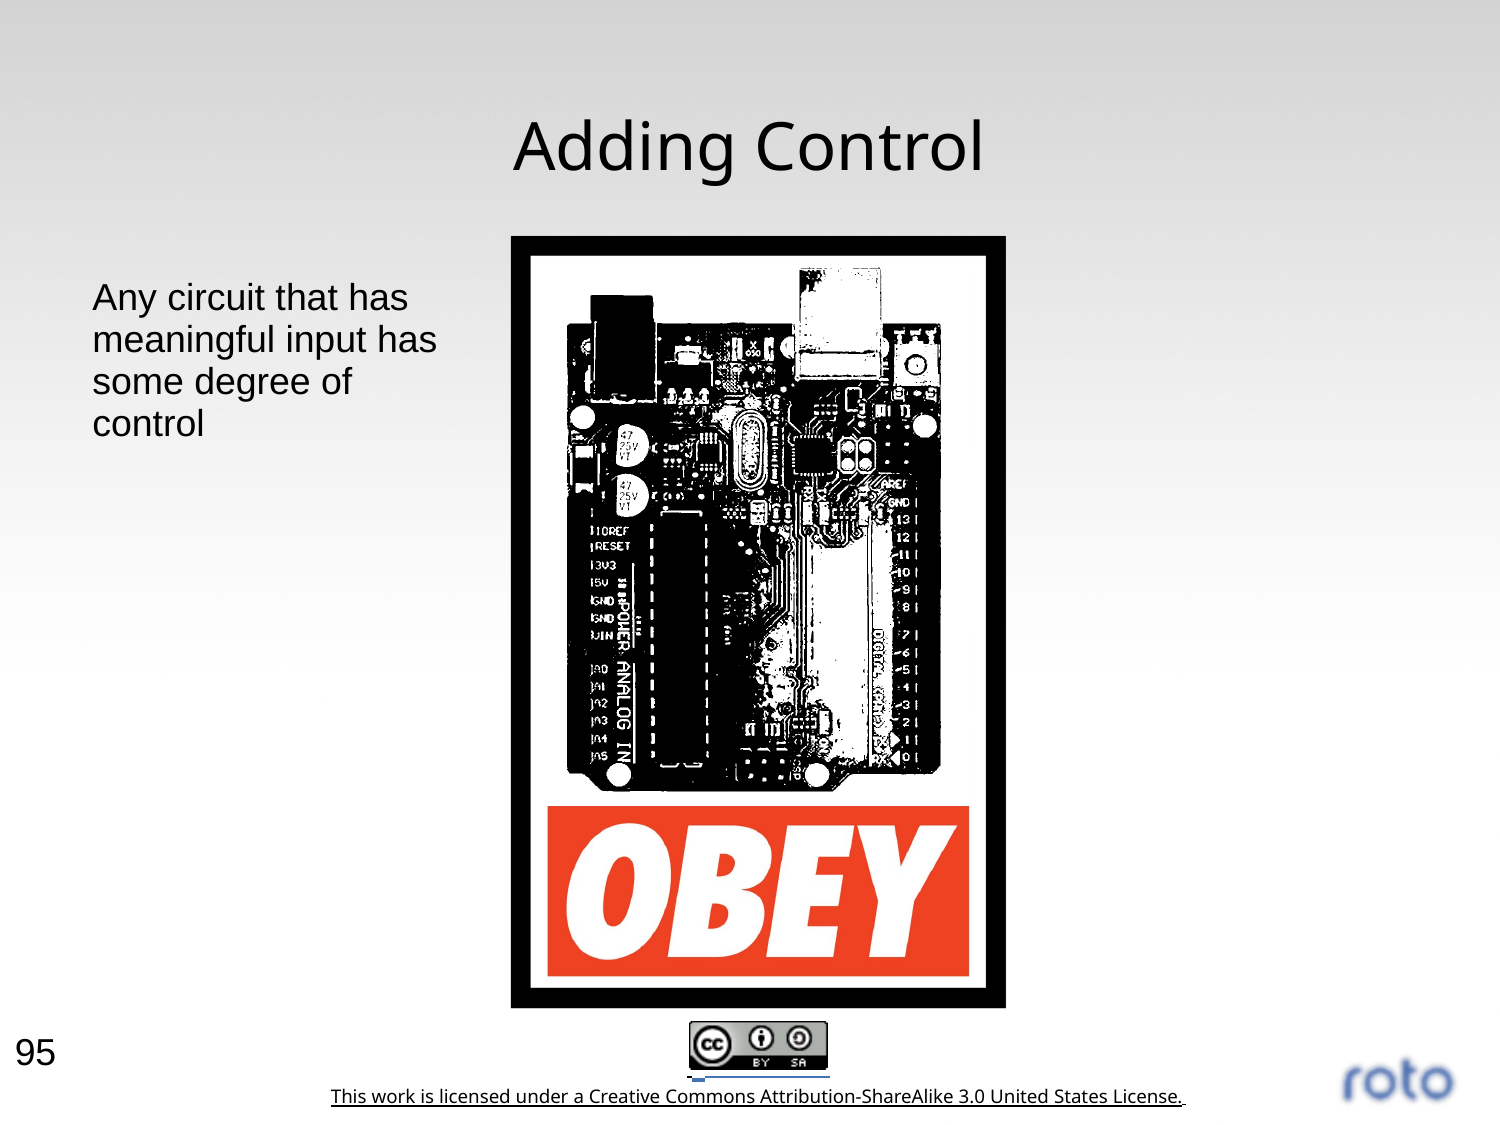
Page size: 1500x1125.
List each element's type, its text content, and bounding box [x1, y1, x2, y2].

text_box Any circuit that has meaningful input has some degree of control [77, 269, 483, 570]
picture [0, 0, 1500, 1125]
title Adding Control [112, 49, 1388, 238]
